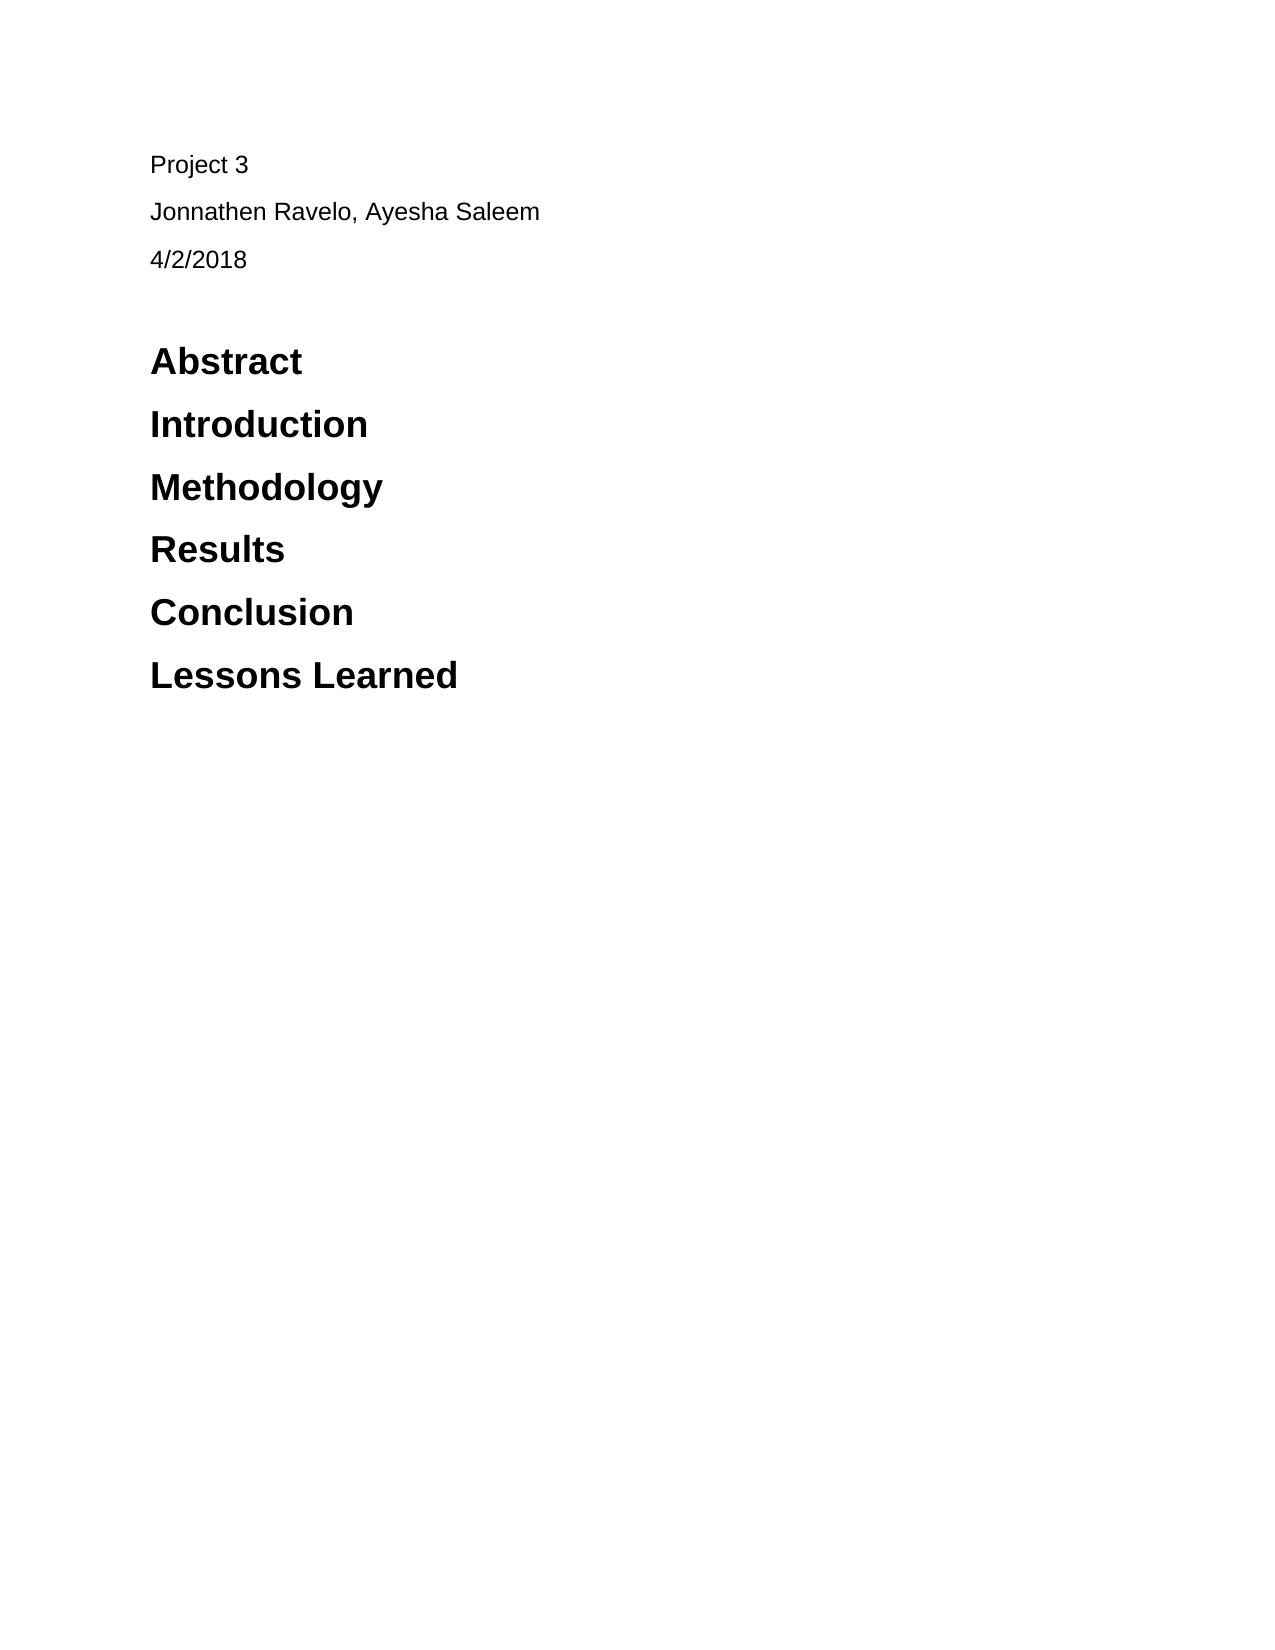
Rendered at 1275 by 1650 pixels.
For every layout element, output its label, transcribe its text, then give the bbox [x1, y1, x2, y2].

text Introduction [150, 402, 1125, 445]
text Project 3 [150, 150, 1125, 179]
text Results [150, 528, 1125, 571]
text Conclusion [150, 590, 1125, 633]
text 4/2/2018 [150, 245, 1125, 273]
text Lessons Learned [150, 653, 1125, 696]
text Jonnathen Ravelo, Ayesha Saleem [150, 197, 1125, 226]
text Methodology [150, 465, 1125, 508]
text Abstract [150, 339, 1125, 383]
